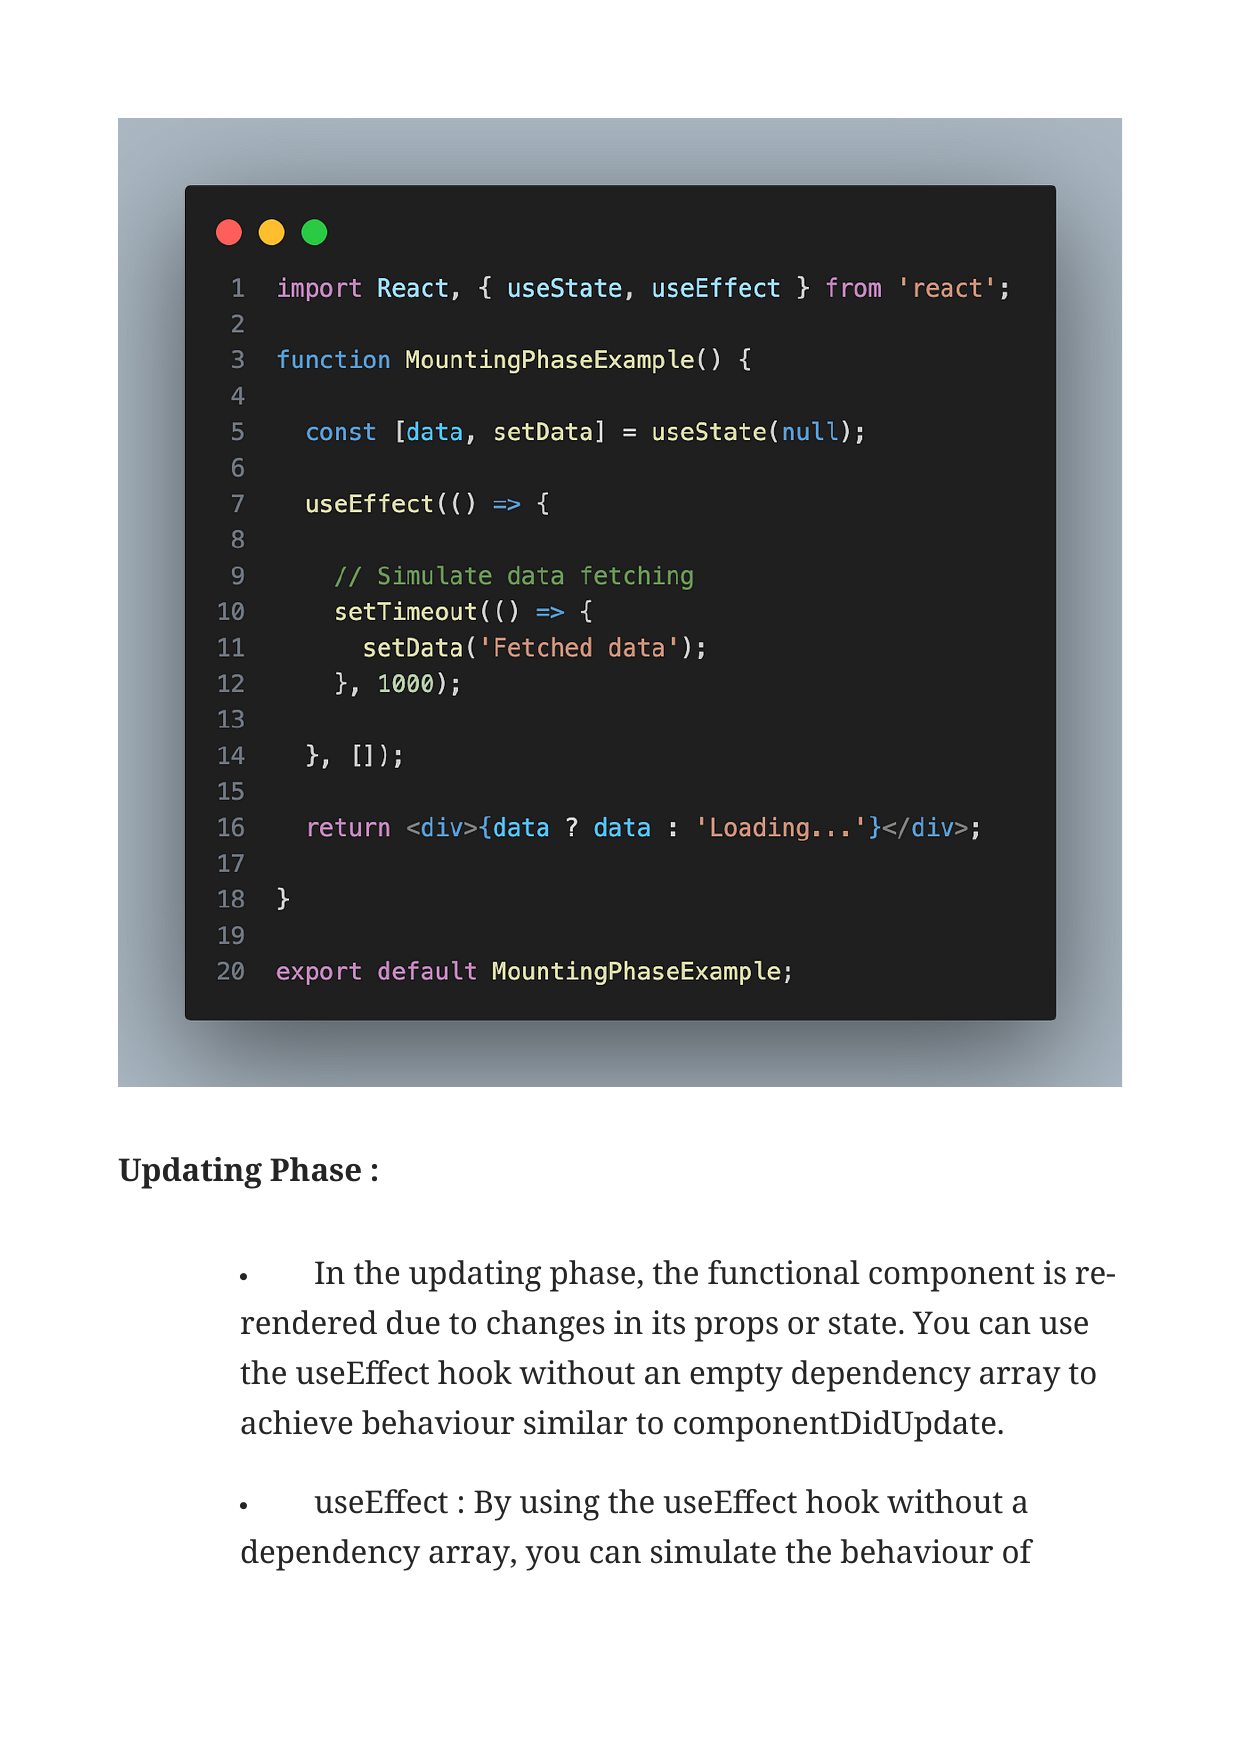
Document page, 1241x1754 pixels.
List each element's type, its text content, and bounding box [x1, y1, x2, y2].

text Updating Phase : [118, 1140, 1122, 1190]
list useEffect : By using the useEffect hook without a dependency array, you can simulate the behaviour of [240, 1472, 1122, 1572]
list In the updating phase, the functional component is re-rendered due to changes in its props or state. You can use the useEffect hook without an empty dependency array to achieve behaviour similar to componentDidUpdate. [240, 1244, 1122, 1444]
